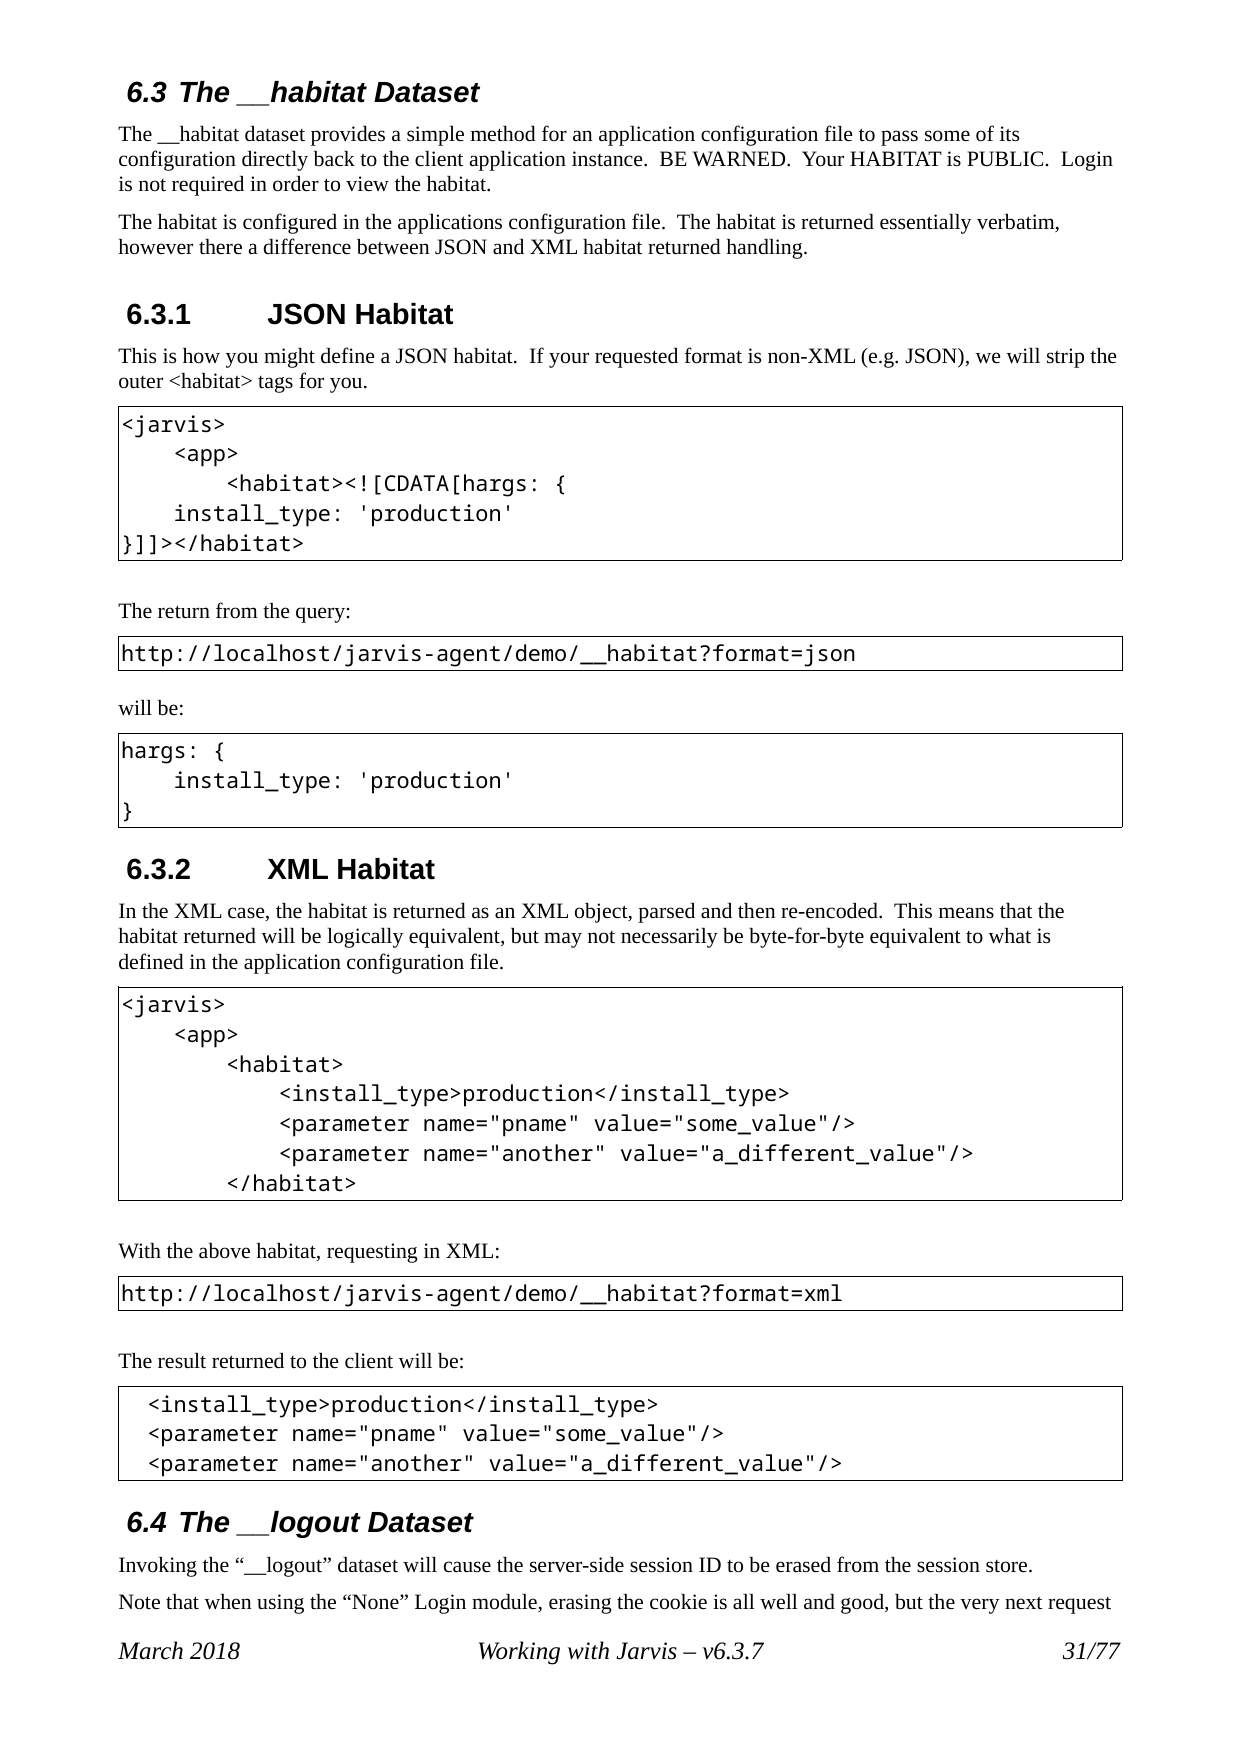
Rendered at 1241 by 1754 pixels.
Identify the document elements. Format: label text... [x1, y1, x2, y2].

text <habitat><![CDATA[hargs: { [119, 466, 1122, 495]
text <parameter name="another" value="a_different_value"/> [119, 1446, 1122, 1480]
text <install_type>production</install_type> [119, 1387, 1122, 1416]
text With the above habitat, requesting in XML: [118, 1238, 1122, 1263]
text <install_type>production</install_type> [119, 1076, 1122, 1106]
text </habitat> [119, 1165, 1122, 1200]
text } [119, 792, 1122, 827]
text <app> [119, 1016, 1122, 1046]
text The __habitat dataset provides a simple method for an application configuration file to pass some of its configuration directly back to the client application instance. BE WARNED. Your HABITAT is PUBLIC. Login is not required in order to view the habitat. [118, 121, 1122, 197]
text install_type: 'production' [119, 762, 1122, 792]
text will be: [118, 695, 1122, 720]
text This is how you might define a JSON habitat. If your requested format is non-XML (e.g. JSON), we will strip the outer <habitat> tags for you. [118, 343, 1122, 393]
subtitle XML Habitat [118, 852, 1122, 886]
text <app> [119, 436, 1122, 466]
text The result returned to the client will be: [118, 1348, 1122, 1373]
text http://localhost/jarvis-agent/demo/__habitat?format=json [119, 637, 1122, 670]
text <jarvis> [119, 988, 1122, 1016]
text http://localhost/jarvis-agent/demo/__habitat?format=xml [119, 1277, 1122, 1310]
subtitle The __logout Dataset [118, 1506, 1122, 1539]
text install_type: 'production' [119, 495, 1122, 525]
text <parameter name="pname" value="some_value"/> [119, 1106, 1122, 1135]
text <jarvis> [119, 407, 1122, 436]
text }]]></habitat> [119, 525, 1122, 560]
text The return from the query: [118, 598, 1122, 623]
text <habitat> [119, 1046, 1122, 1076]
text <parameter name="pname" value="some_value"/> [119, 1416, 1122, 1446]
text <parameter name="another" value="a_different_value"/> [119, 1135, 1122, 1165]
text In the XML case, the habitat is returned as an XML object, parsed and then re-encoded. This means that the habitat returned will be logically equivalent, but may not necessarily be byte-for-byte equivalent to what is defined in the application configuration file. [118, 898, 1122, 974]
text The habitat is configured in the applications configuration file. The habitat is returned essentially verbatim, however there a difference between JSON and XML habitat returned handling. [118, 209, 1122, 259]
text Note that when using the “None” Login module, erasing the cookie is all well and good, but the very next request [118, 1589, 1122, 1614]
subtitle JSON Habitat [118, 297, 1122, 331]
subtitle The __habitat Dataset [118, 75, 1122, 108]
text Invoking the “__logout” dataset will cause the server-side session ID to be erased from the session store. [118, 1552, 1122, 1577]
text hargs: { [119, 734, 1122, 762]
